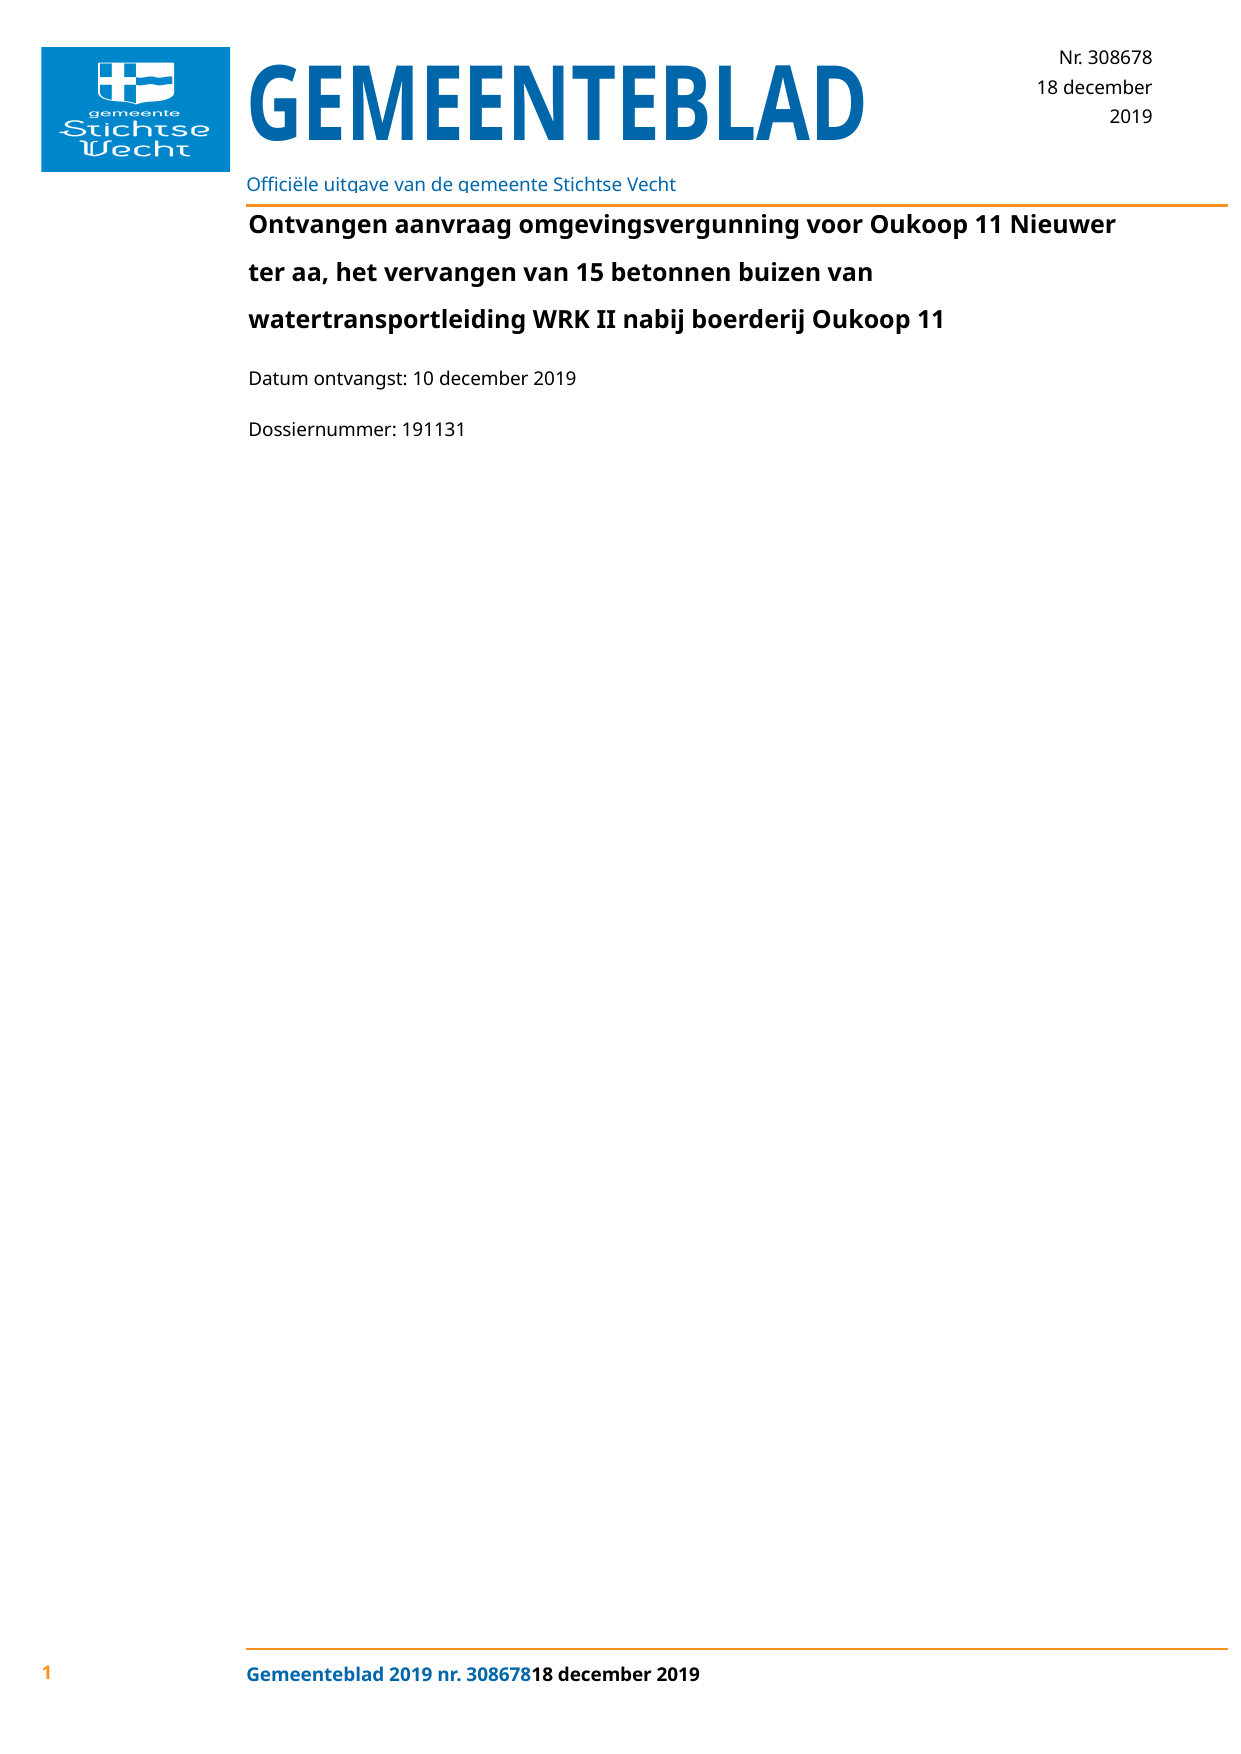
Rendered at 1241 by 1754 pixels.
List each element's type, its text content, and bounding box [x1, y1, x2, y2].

text Ontvangen aanvraag omgevingsvergunning voor Oukoop 11 Nieuwer ter aa, het vervangen van 15 betonnen buizen van watertransportleiding WRK II nabij boerderij Oukoop 11 [248, 207, 1152, 336]
picture [99, 63, 135, 101]
picture [137, 63, 174, 103]
text Dossiernummer: 191131 [248, 416, 1152, 442]
text Datum ontvangst: 10 december 2019 [248, 366, 1152, 391]
